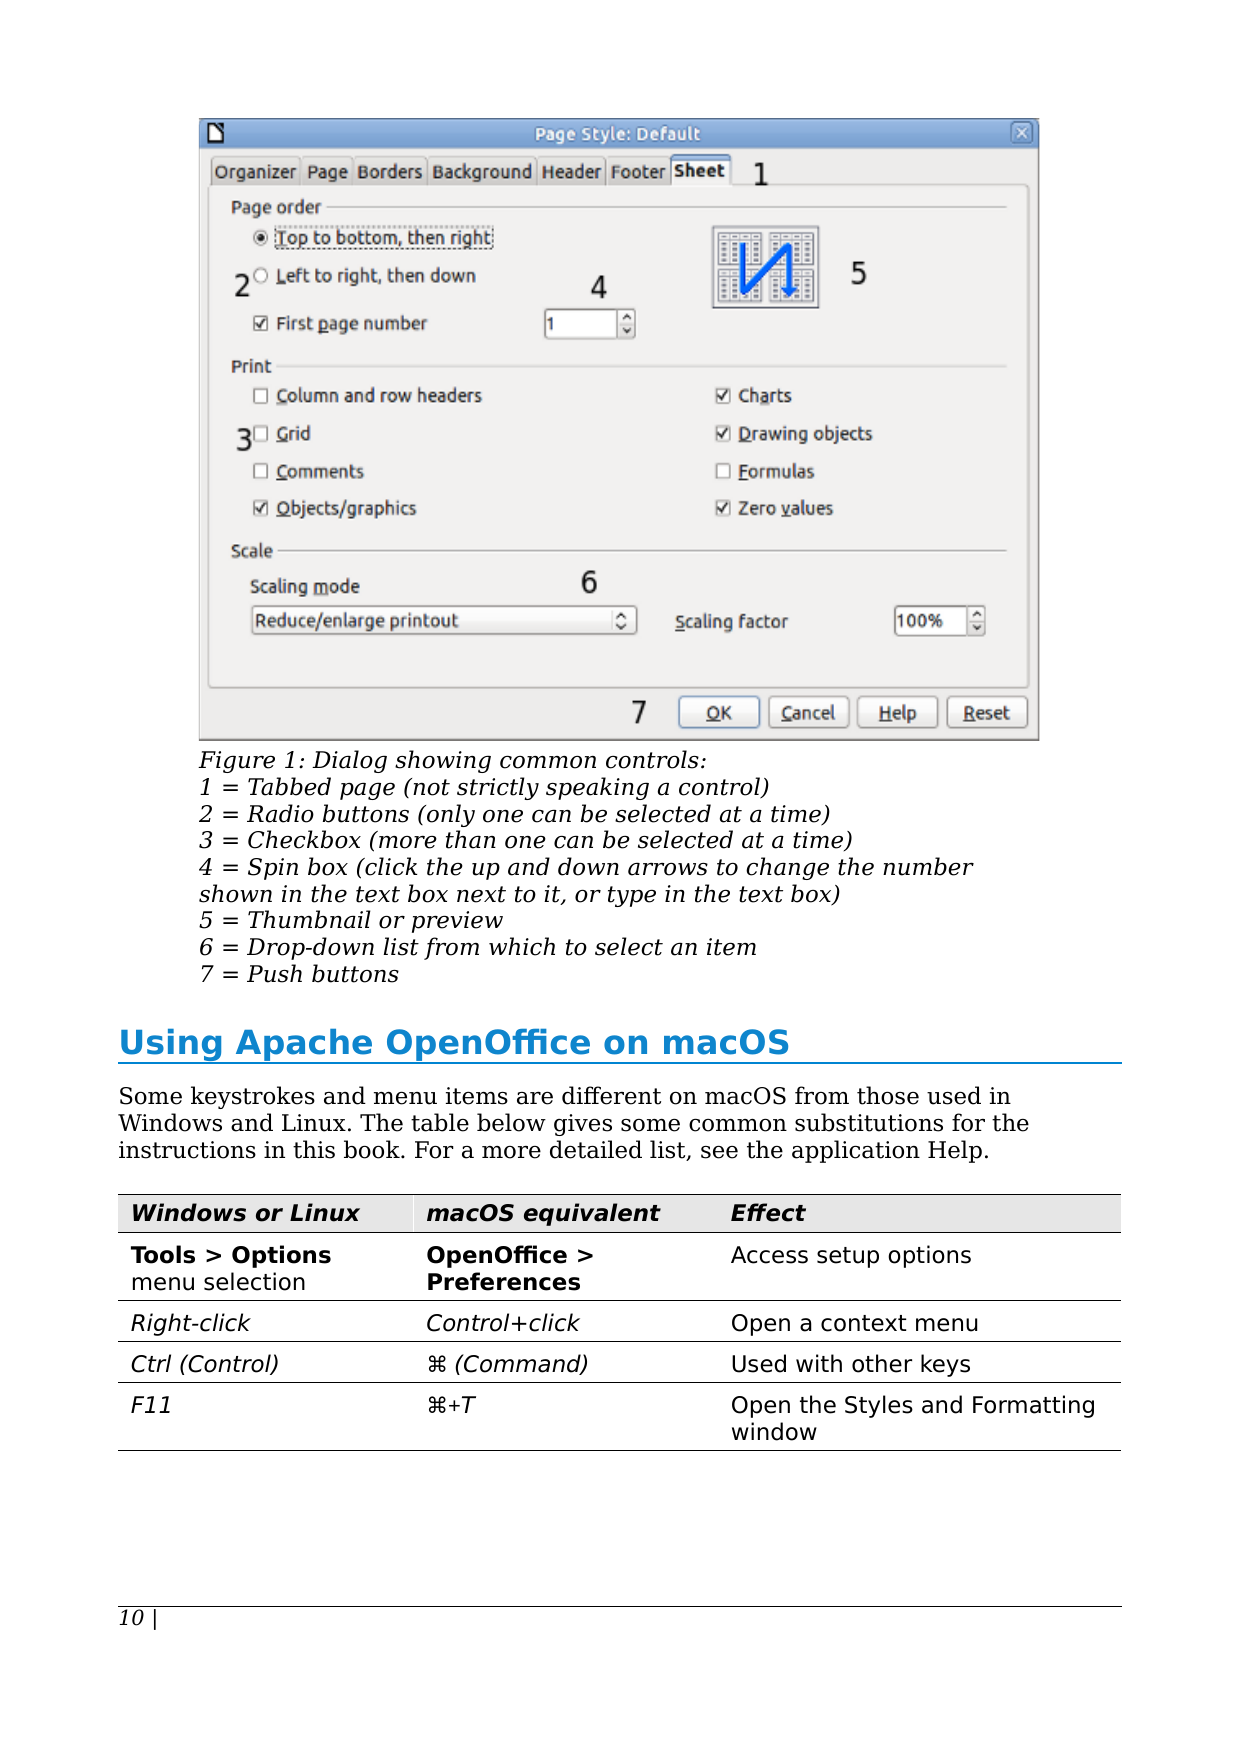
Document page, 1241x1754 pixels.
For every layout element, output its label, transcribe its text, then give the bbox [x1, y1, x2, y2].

table_cell z+T [414, 1383, 718, 1450]
table_header macOS equivalent [414, 1195, 718, 1232]
text Figure 1: Dialog showing common controls: 1 = Tabbed page (not strictly speaking a control) 2 = Radio buttons (only one can be selected at a time) 3 = Checkbox (more than one can be selected at a time) 4 = Spin box (click the up and down arrows to change the number shown in the text box next to it, or type in the text box) 5 = Thumbnail or preview 6 = Drop-down list from which to select an item 7 = Push buttons [199, 747, 1041, 987]
text Some keystrokes and menu items are different on macOS from those used in Windows and Linux. The table below gives some common substitutions for the instructions in this book. For a more detailed list, see the application Help. [118, 1083, 1122, 1163]
table_header Windows or Linux [118, 1195, 413, 1232]
table_cell Ctrl (Control) [118, 1342, 413, 1382]
table_cell Open a context menu [718, 1301, 1121, 1341]
table_header Effect [718, 1195, 1121, 1232]
table_cell OpenOffice > Preferences [414, 1233, 718, 1300]
table_cell Used with other keys [718, 1342, 1121, 1382]
subtitle Using Apache OpenOffice on macOS [118, 1024, 1122, 1062]
table_cell Control+click [414, 1301, 718, 1341]
table_cell z (Command) [414, 1342, 718, 1382]
table_cell Right-click [118, 1301, 413, 1341]
table_cell F11 [118, 1383, 413, 1450]
picture [198, 118, 1040, 741]
table_cell Open the Styles and Formatting window [718, 1383, 1121, 1450]
table_cell Tools > Options menu selection [118, 1233, 413, 1300]
table_cell Access setup options [718, 1233, 1121, 1300]
